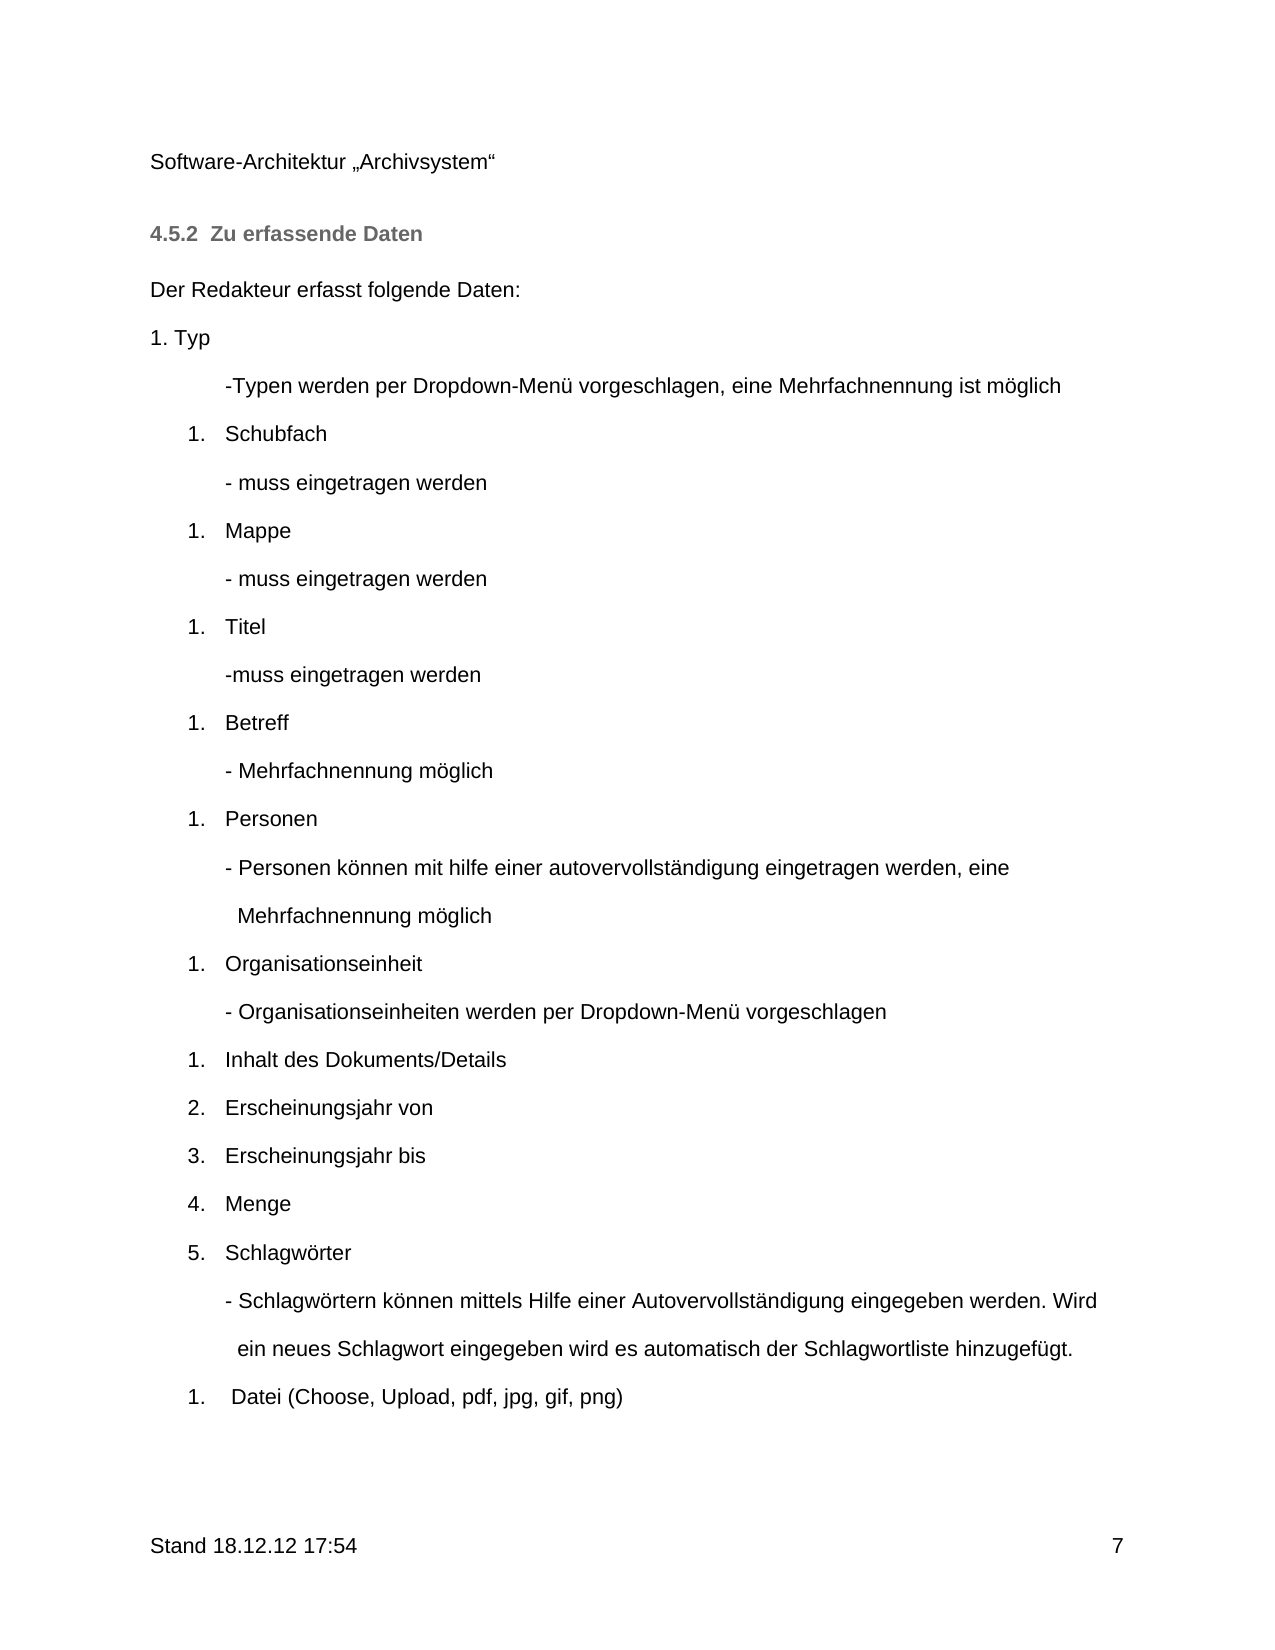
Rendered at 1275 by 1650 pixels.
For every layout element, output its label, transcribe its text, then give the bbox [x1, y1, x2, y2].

text -muss eingetragen werden [150, 663, 1125, 705]
subtitle 4.5.2 Zu erfassende Daten [150, 221, 1125, 263]
list Inhalt des Dokuments/Details [187, 1048, 1125, 1090]
list Personen [187, 807, 1125, 849]
text Mehrfachnennung möglich [150, 903, 1125, 945]
list Datei (Choose, Upload, pdf, jpg, gif, png) [187, 1385, 1125, 1427]
list Erscheinungsjahr von [187, 1096, 1125, 1138]
list Schlagwörter [187, 1240, 1125, 1282]
text - Mehrfachnennung möglich [150, 759, 1125, 801]
text ein neues Schlagwort eingegeben wird es automatisch der Schlagwortliste hinzugefügt. [150, 1337, 1125, 1378]
list Menge [187, 1192, 1125, 1234]
text - Schlagwörtern können mittels Hilfe einer Autovervollständigung eingegeben werden. Wird [150, 1288, 1125, 1330]
list Schubfach [187, 422, 1125, 464]
text Der Redakteur erfasst folgende Daten: [150, 278, 1125, 320]
list Titel [187, 615, 1125, 657]
text - Personen können mit hilfe einer autovervollständigung eingetragen werden, eine [150, 855, 1125, 897]
list Betreff [187, 711, 1125, 753]
text - muss eingetragen werden [150, 470, 1125, 512]
list Erscheinungsjahr bis [187, 1144, 1125, 1186]
text - muss eingetragen werden [150, 567, 1125, 608]
list Organisationseinheit [187, 952, 1125, 993]
list Mappe [187, 518, 1125, 560]
text -Typen werden per Dropdown-Menü vorgeschlagen, eine Mehrfachnennung ist möglich [150, 374, 1125, 416]
text - Organisationseinheiten werden per Dropdown-Menü vorgeschlagen [150, 1000, 1125, 1042]
text 1. Typ [150, 326, 1125, 368]
